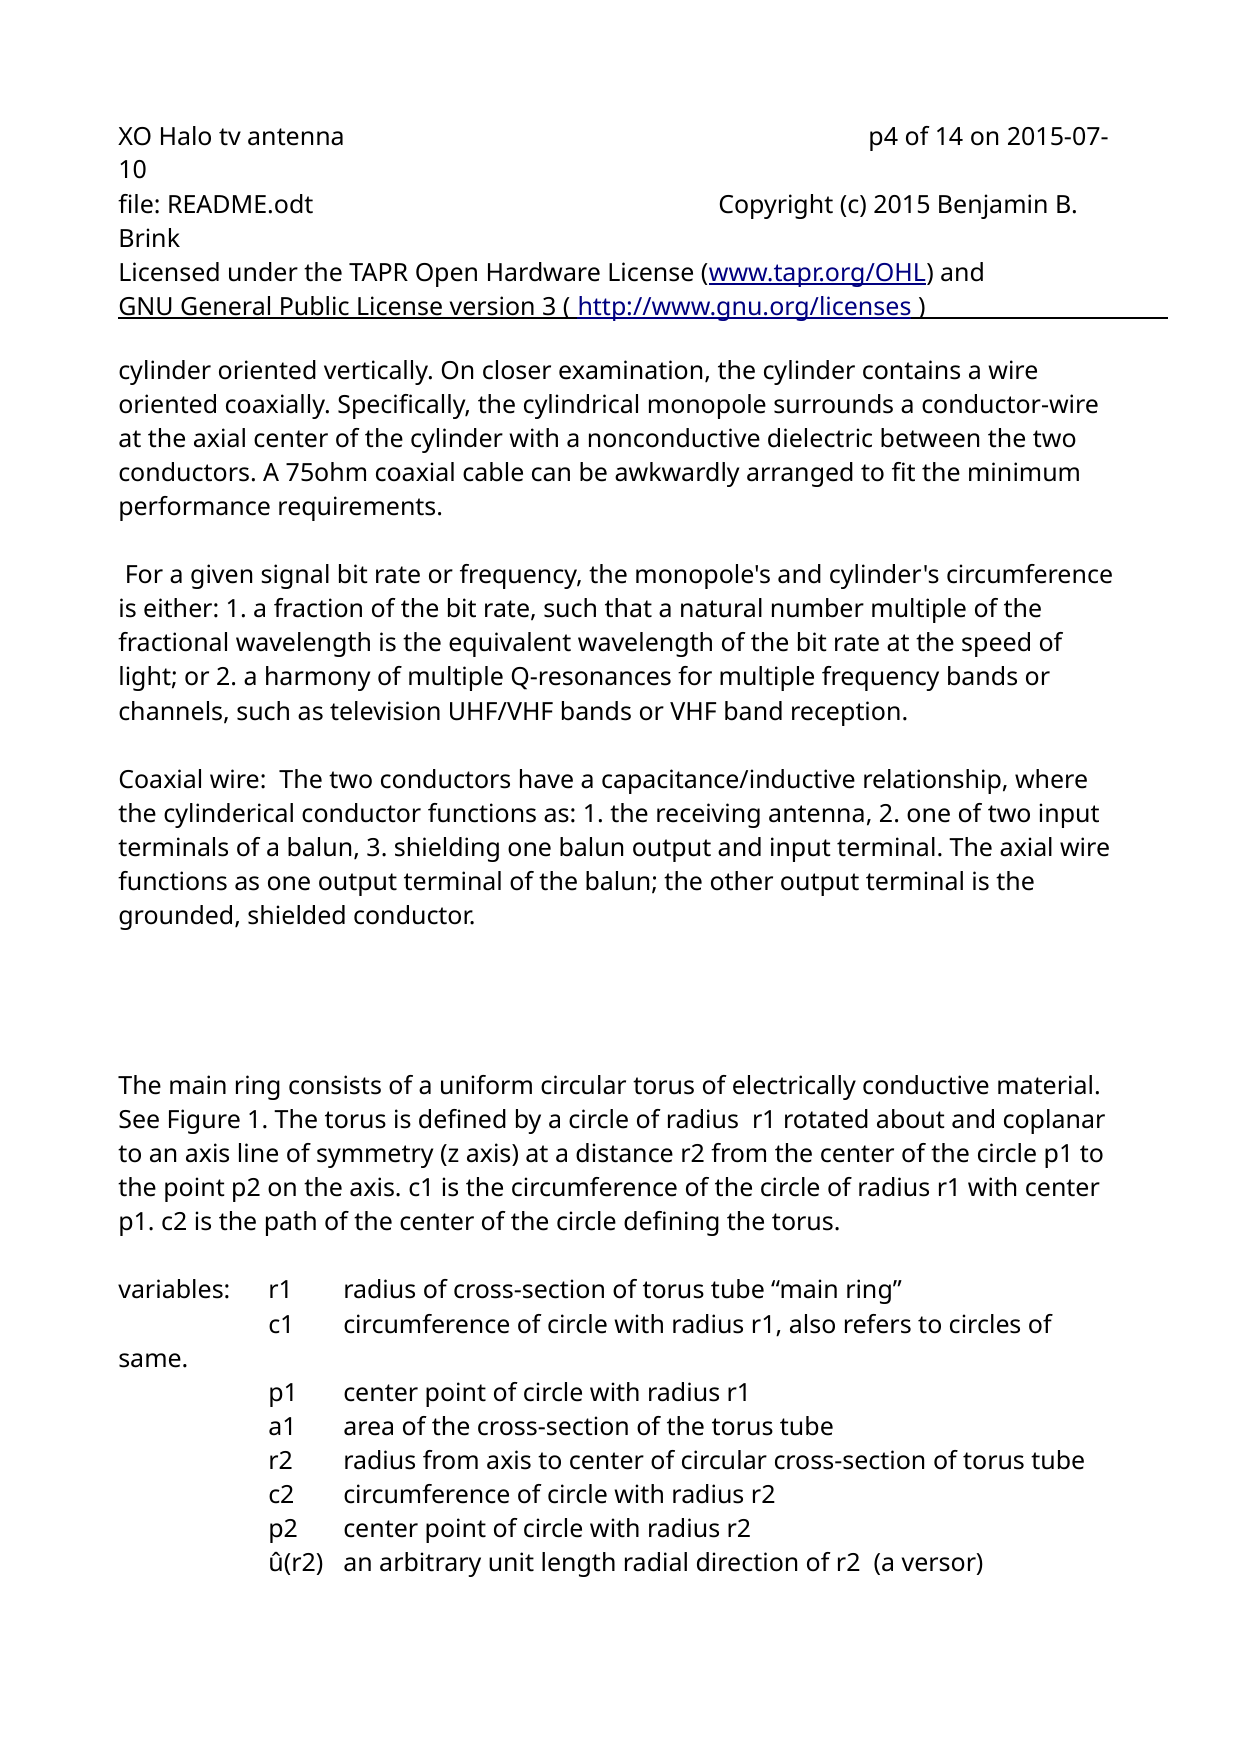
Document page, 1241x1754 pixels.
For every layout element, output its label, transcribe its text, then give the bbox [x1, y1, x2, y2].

text cylinder oriented vertically. On closer examination, the cylinder contains a wire oriented coaxially. Specifically, the cylindrical monopole surrounds a conductor-wire at the axial center of the cylinder with a nonconductive dielectric between the two conductors. A 75ohm coaxial cable can be awkwardly arranged to fit the minimum performance requirements. [118, 352, 1122, 523]
text r2 radius from axis to center of circular cross-section of torus tube [118, 1442, 1122, 1477]
text û(r2) an arbitrary unit length radial direction of r2 (a versor) [118, 1545, 1122, 1579]
text For a given signal bit rate or frequency, the monopole's and cylinder's circumference is either: 1. a fraction of the bit rate, such that a natural number multiple of the fractional wavelength is the equivalent wavelength of the bit rate at the speed of light; or 2. a harmony of multiple Q-resonances for multiple frequency bands or channels, such as television UHF/VHF bands or VHF band reception. [118, 557, 1122, 727]
text Coaxial wire: The two conductors have a capacitance/inductive relationship, where the cylinderical conductor functions as: 1. the receiving antenna, 2. one of two input terminals of a balun, 3. shielding one balun output and input terminal. The axial wire functions as one output terminal of the balun; the other output terminal is the grounded, shielded conductor. [118, 761, 1122, 932]
text p1 center point of circle with radius r1 [118, 1374, 1122, 1408]
text variables: r1 radius of cross-section of torus tube “main ring” [118, 1272, 1122, 1306]
text p2 center point of circle with radius r2 [118, 1511, 1122, 1545]
text The main ring consists of a uniform circular torus of electrically conductive material. See Figure 1. The torus is defined by a circle of radius r1 rotated about and coplanar to an axis line of symmetry (z axis) at a distance r2 from the center of the circle p1 to the point p2 on the axis. c1 is the circumference of the circle of radius r1 with center p1. c2 is the path of the center of the circle defining the torus. [118, 1068, 1122, 1238]
text c2 circumference of circle with radius r2 [118, 1477, 1122, 1511]
text c1 circumference of circle with radius r1, also refers to circles of same. [118, 1306, 1122, 1374]
text a1 area of the cross-section of the torus tube [118, 1408, 1122, 1442]
